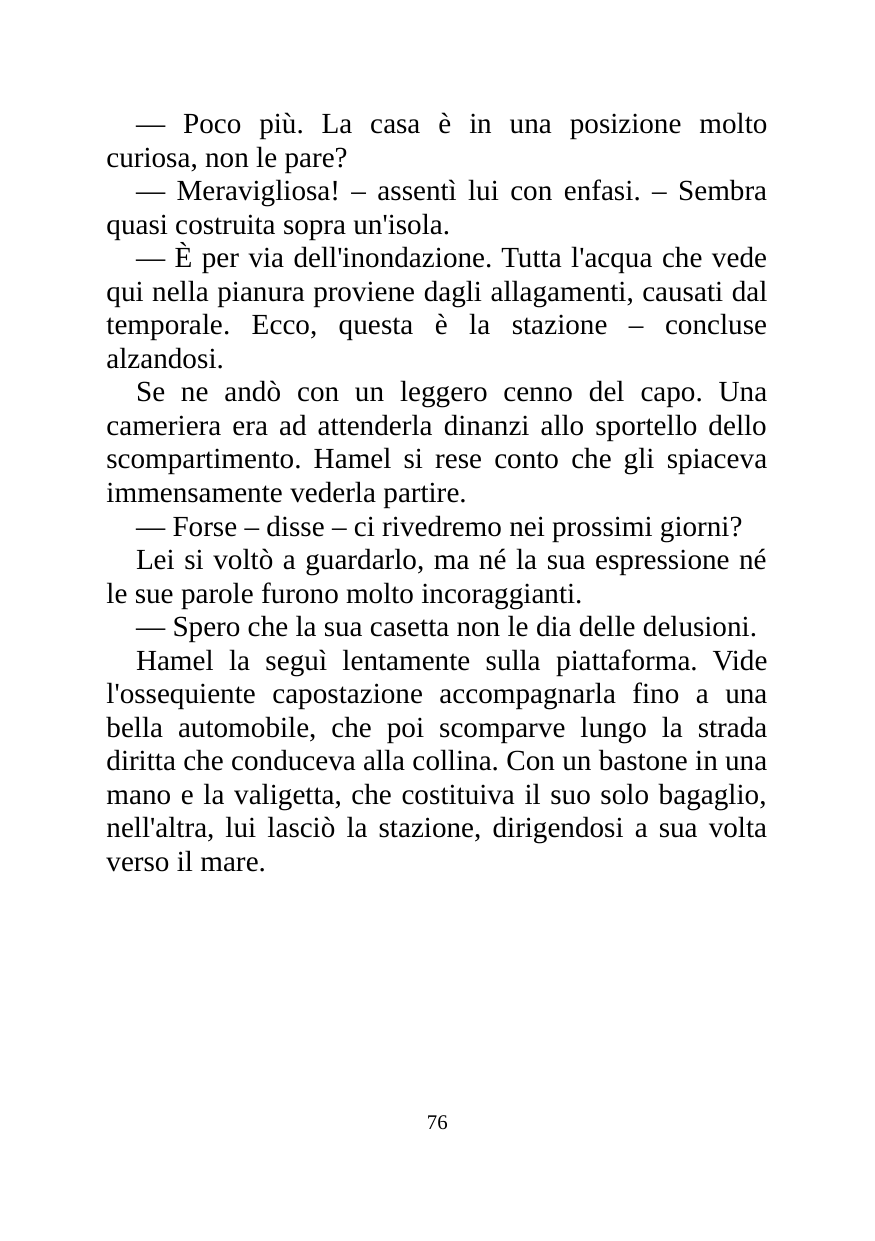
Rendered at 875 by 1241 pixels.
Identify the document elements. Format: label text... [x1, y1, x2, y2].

text — Meravigliosa! – assentì lui con enfasi. – Sembra quasi costruita sopra un'isola. [106, 173, 768, 240]
text — Poco più. La casa è in una posizione molto curiosa, non le pare? [106, 106, 768, 173]
text Hamel la seguì lentamente sulla piattaforma. Vide l'ossequiente capostazione accompagnarla fino a una bella automobile, che poi scomparve lungo la strada diritta che conduceva alla collina. Con un bastone in una mano e la valigetta, che costituiva il suo solo bagaglio, nell'altra, lui lasciò la stazione, dirigendosi a sua volta verso il mare. [106, 643, 768, 878]
text Lei si voltò a guardarlo, ma né la sua espressione né le sue parole furono molto incoraggianti. [106, 542, 768, 609]
text — Forse – disse – ci rivedremo nei prossimi giorni? [106, 509, 768, 542]
text Se ne andò con un leggero cenno del capo. Una cameriera era ad attenderla dinanzi allo sportello dello scompartimento. Hamel si rese conto che gli spiaceva immensamente vederla partire. [106, 374, 768, 509]
text — È per via dell'inondazione. Tutta l'acqua che vede qui nella pianura proviene dagli allagamenti, causati dal temporale. Ecco, questa è la stazione – concluse alzandosi. [106, 240, 768, 374]
text — Spero che la sua casetta non le dia delle delusioni. [106, 609, 768, 643]
